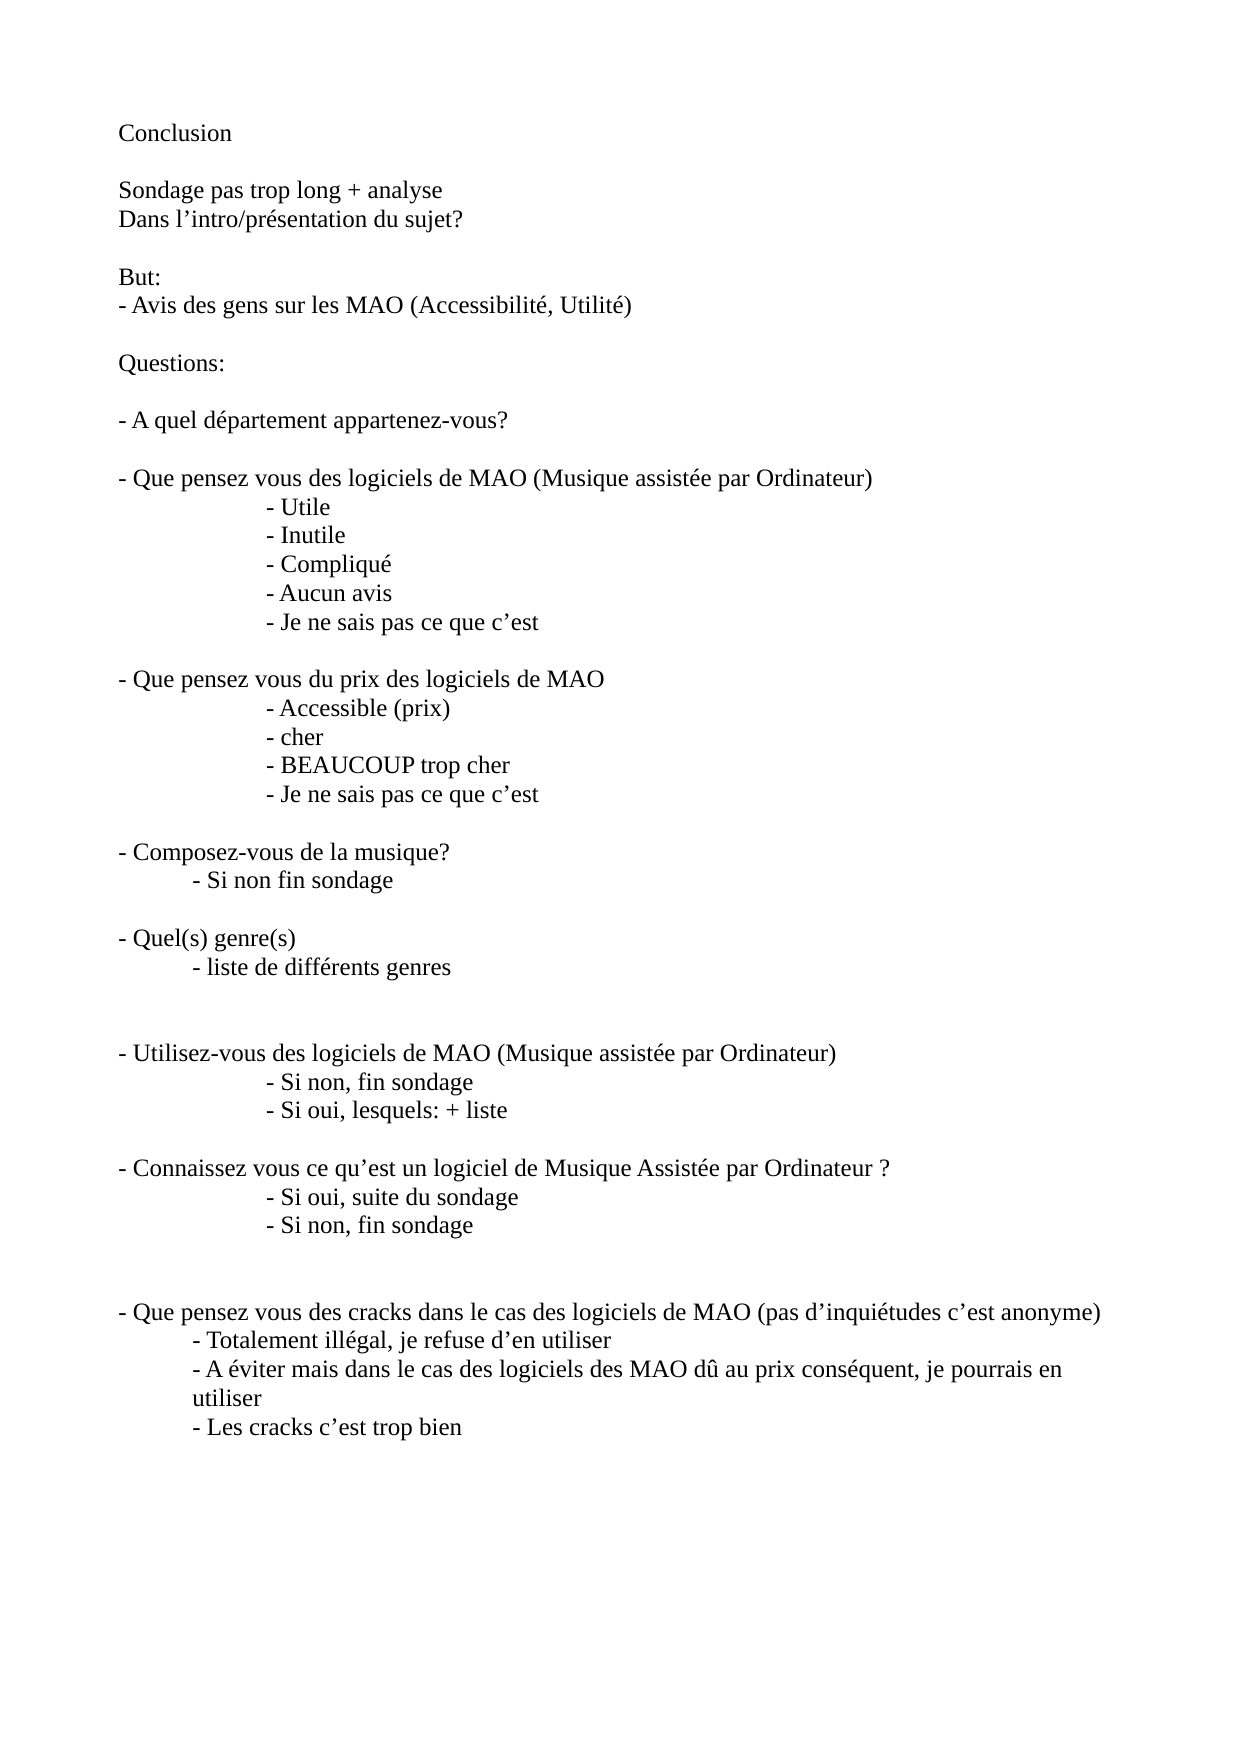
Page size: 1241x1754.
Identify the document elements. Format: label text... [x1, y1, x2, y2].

text - Si non fin sondage [118, 866, 1122, 894]
text Sondage pas trop long + analyse [118, 176, 1122, 204]
text - Si oui, lesquels: + liste [118, 1096, 1122, 1124]
text - cher [118, 722, 1122, 751]
text Questions: [118, 348, 1122, 377]
text - BEAUCOUP trop cher [118, 751, 1122, 779]
text - Connaissez vous ce qu’est un logiciel de Musique Assistée par Ordinateur ? [118, 1153, 1122, 1182]
text - Que pensez vous des logiciels de MAO (Musique assistée par Ordinateur) [118, 463, 1122, 492]
text - Que pensez vous des cracks dans le cas des logiciels de MAO (pas d’inquiétudes c’est anonyme) [118, 1297, 1122, 1326]
text But: [118, 262, 1122, 291]
text - Que pensez vous du prix des logiciels de MAO [118, 664, 1122, 693]
text - Les cracks c’est trop bien [118, 1412, 1122, 1441]
text - Je ne sais pas ce que c’est [118, 779, 1122, 808]
text - Totalement illégal, je refuse d’en utiliser [118, 1326, 1122, 1354]
text Dans l’intro/présentation du sujet? [118, 204, 1122, 233]
text Conclusion [118, 118, 1122, 147]
text - Quel(s) genre(s) [118, 923, 1122, 952]
text - Si non, fin sondage [118, 1067, 1122, 1096]
text - Si oui, suite du sondage [118, 1182, 1122, 1211]
text - Avis des gens sur les MAO (Accessibilité, Utilité) [118, 291, 1122, 319]
text - Utile [118, 492, 1122, 521]
text - Composez-vous de la musique? [118, 837, 1122, 866]
text - Compliqué [118, 549, 1122, 578]
text - Aucun avis [118, 578, 1122, 607]
text - Inutile [118, 521, 1122, 549]
text - Si non, fin sondage [118, 1211, 1122, 1239]
text - Accessible (prix) [118, 693, 1122, 722]
text - liste de différents genres [118, 952, 1122, 981]
text - A quel département appartenez-vous? [118, 406, 1122, 434]
text - A éviter mais dans le cas des logiciels des MAO dû au prix conséquent, je pourrais en utiliser [118, 1354, 1122, 1412]
text - Je ne sais pas ce que c’est [118, 607, 1122, 636]
text - Utilisez-vous des logiciels de MAO (Musique assistée par Ordinateur) [118, 1038, 1122, 1067]
